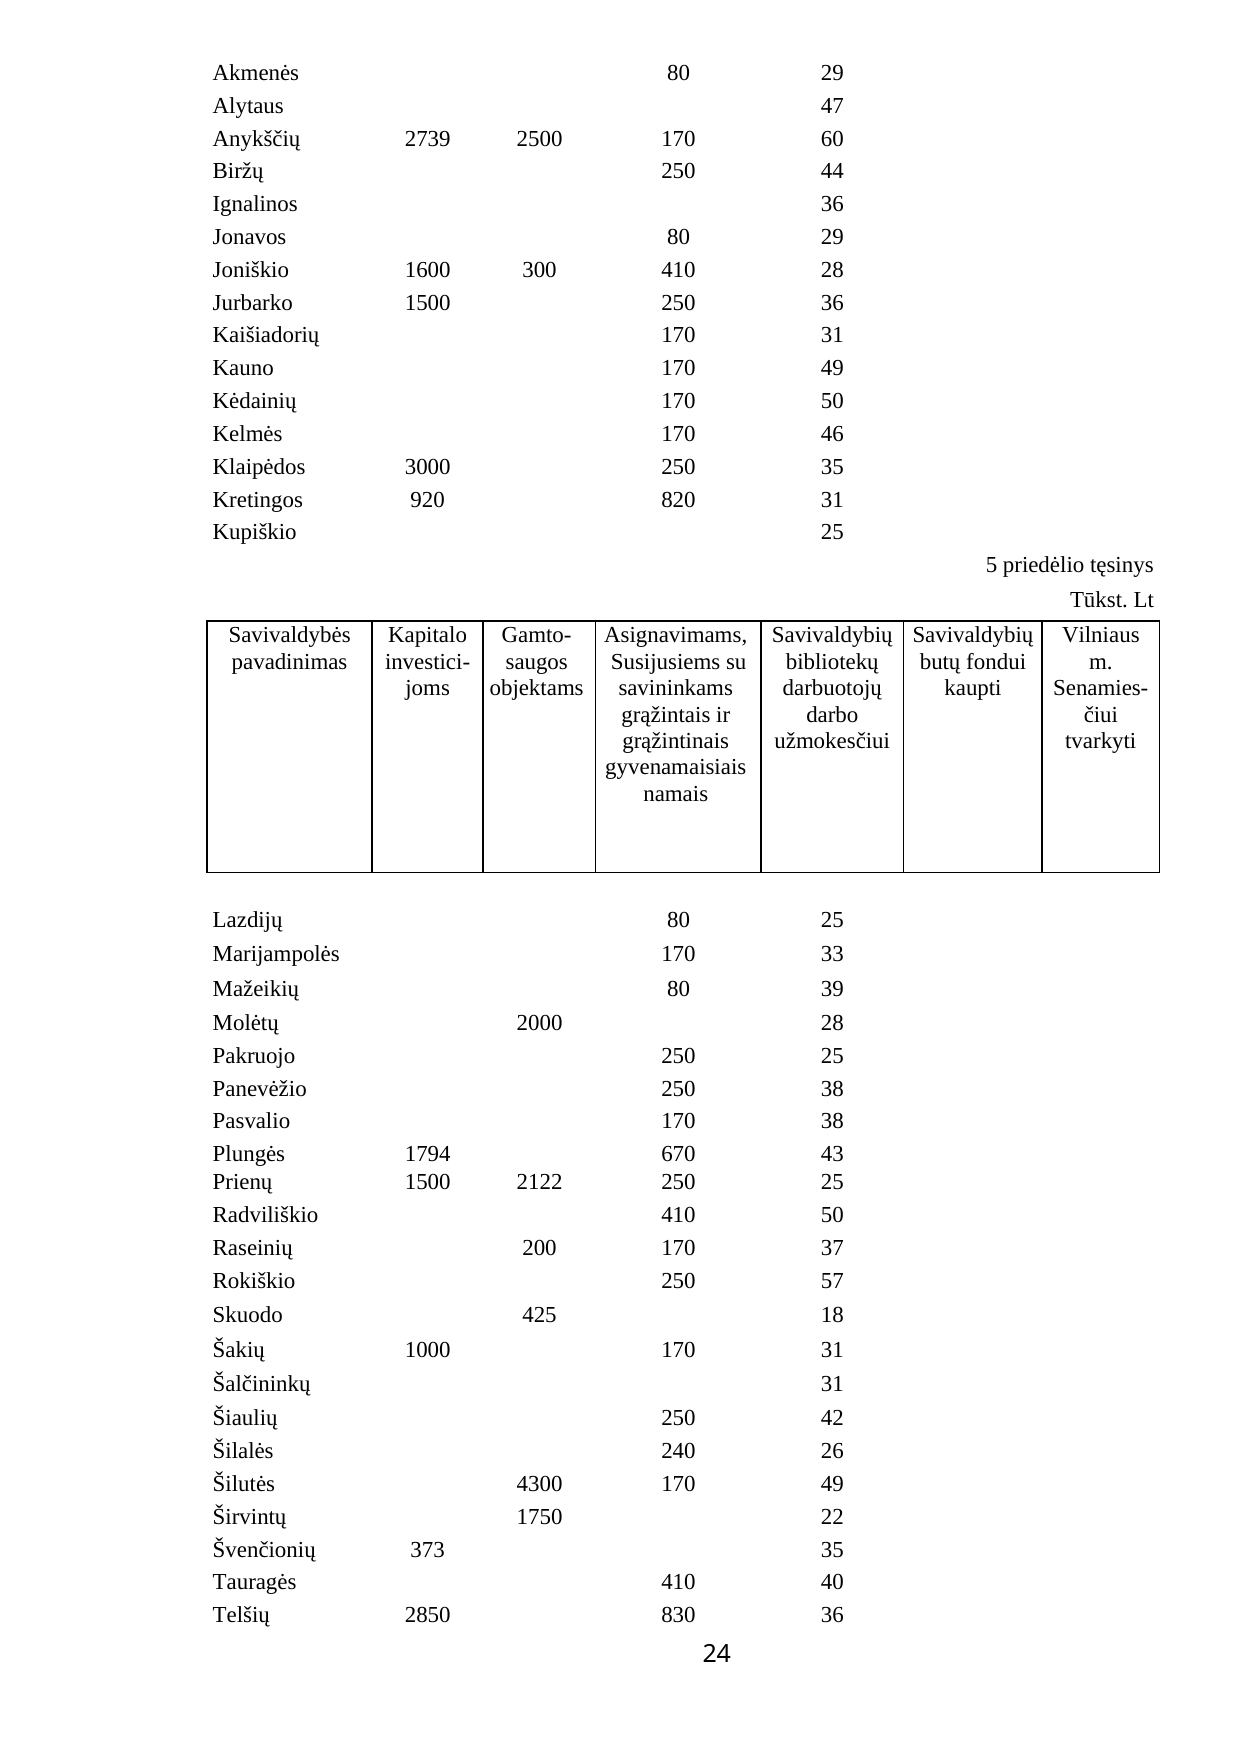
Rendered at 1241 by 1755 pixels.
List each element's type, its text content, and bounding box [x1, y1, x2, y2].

table_cell [1042, 1042, 1159, 1075]
table_cell [1042, 453, 1159, 486]
table_cell 29 [761, 223, 903, 256]
table_cell Švenčionių [207, 1536, 372, 1568]
table_cell Marijampolės [207, 940, 372, 975]
table_cell [1042, 1108, 1159, 1140]
table_cell [1042, 1301, 1159, 1336]
table_cell 170 [596, 354, 761, 387]
table_cell [372, 158, 483, 190]
table_cell [483, 1336, 596, 1370]
table_cell Telšių [207, 1601, 372, 1634]
table_cell Alytaus [207, 92, 372, 125]
table_cell [903, 420, 1042, 453]
table_cell [372, 1404, 483, 1437]
table_cell [483, 1437, 596, 1470]
table_cell 1750 [483, 1503, 596, 1536]
table_cell [903, 1536, 1042, 1568]
table_cell [372, 975, 483, 1009]
table_cell [903, 1169, 1042, 1201]
table_cell 410 [596, 1569, 761, 1601]
table_cell 250 [596, 1075, 761, 1107]
table_cell 2000 [483, 1009, 596, 1042]
table_cell [596, 873, 761, 906]
table_cell [903, 1601, 1042, 1634]
table_cell [483, 289, 596, 322]
table_cell 49 [761, 354, 903, 387]
table_cell 80 [596, 59, 761, 92]
table_cell [596, 1370, 761, 1404]
table_cell 46 [761, 420, 903, 453]
table_cell 410 [596, 1201, 761, 1234]
table_cell Kauno [207, 354, 372, 387]
table_cell [903, 1075, 1042, 1107]
table_cell Radviliškio [207, 1201, 372, 1234]
table_cell [903, 519, 1042, 551]
table_cell Savivaldybių butų fondui kaupti [904, 622, 1041, 872]
table_cell Rokiškio [207, 1267, 372, 1301]
table_cell Akmenės [207, 59, 372, 92]
table_cell Pasvalio [207, 1108, 372, 1140]
table_cell 49 [761, 1470, 903, 1503]
table_cell Tūkst. Lt [207, 586, 1159, 620]
table_cell 250 [596, 289, 761, 322]
table_cell [596, 1009, 761, 1042]
table_cell Mažeikių [207, 975, 372, 1009]
table_cell [483, 873, 596, 906]
table_cell [372, 1234, 483, 1267]
table_cell [372, 322, 483, 354]
table_cell 26 [761, 1437, 903, 1470]
table_cell 35 [761, 1536, 903, 1568]
table_cell [1042, 873, 1159, 906]
table_cell [903, 1503, 1042, 1536]
table_cell [903, 190, 1042, 223]
table_cell 373 [372, 1536, 483, 1568]
table_cell [372, 1437, 483, 1470]
table_cell [1042, 92, 1159, 125]
table_cell [372, 1201, 483, 1234]
table_cell 36 [761, 190, 903, 223]
table_cell Tauragės [207, 1569, 372, 1601]
table_cell 425 [483, 1301, 596, 1336]
table_cell [372, 906, 483, 940]
table_cell [483, 59, 596, 92]
table_cell 36 [761, 1601, 903, 1634]
table_cell [1042, 1267, 1159, 1301]
table_cell 40 [761, 1569, 903, 1601]
table_cell [372, 1301, 483, 1336]
table_cell 50 [761, 1201, 903, 1234]
table_cell Klaipėdos [207, 453, 372, 486]
table_cell [207, 873, 372, 906]
table_cell [903, 223, 1042, 256]
table_cell [372, 420, 483, 453]
table_cell [903, 125, 1042, 157]
table_cell [903, 289, 1042, 322]
table_cell Lazdijų [207, 906, 372, 940]
table_cell 250 [596, 1267, 761, 1301]
table_cell 39 [761, 975, 903, 1009]
table_cell [596, 1301, 761, 1336]
table_cell 28 [761, 256, 903, 289]
table_cell 170 [596, 387, 761, 420]
table_cell Širvintų [207, 1503, 372, 1536]
table_cell 25 [761, 1169, 903, 1201]
table_cell [1042, 1536, 1159, 1568]
table_cell [372, 1569, 483, 1601]
table_cell 36 [761, 289, 903, 322]
table_cell 37 [761, 1234, 903, 1267]
table_cell [596, 92, 761, 125]
table_cell [483, 975, 596, 1009]
table_cell [372, 223, 483, 256]
table_cell [483, 420, 596, 453]
table_cell [903, 1042, 1042, 1075]
table_cell [483, 519, 596, 551]
table_cell 25 [761, 1042, 903, 1075]
table_cell Savivaldybių bibliotekų darbuotojų darbo užmokesčiui [762, 622, 903, 872]
table_cell Ignalinos [207, 190, 372, 223]
table_cell 170 [596, 940, 761, 975]
table_cell [1042, 940, 1159, 975]
table_cell 31 [761, 1370, 903, 1404]
table_cell 1600 [372, 256, 483, 289]
table_cell [903, 1404, 1042, 1437]
table_cell Pakruojo [207, 1042, 372, 1075]
table_cell 2850 [372, 1601, 483, 1634]
table_cell [903, 92, 1042, 125]
table_cell Kretingos [207, 486, 372, 518]
table_cell 22 [761, 1503, 903, 1536]
table_cell [1042, 190, 1159, 223]
table_cell [1042, 223, 1159, 256]
table_cell 29 [761, 59, 903, 92]
table_cell 170 [596, 1108, 761, 1140]
table_cell [903, 1201, 1042, 1234]
table_cell Šilalės [207, 1437, 372, 1470]
table_cell [903, 256, 1042, 289]
table_cell [903, 486, 1042, 518]
table_cell 3000 [372, 453, 483, 486]
table_cell [596, 190, 761, 223]
table_cell [483, 1108, 596, 1140]
table_cell [903, 1470, 1042, 1503]
table_cell [483, 387, 596, 420]
table_cell 28 [761, 1009, 903, 1042]
table_cell [1042, 1336, 1159, 1370]
table_cell [1042, 354, 1159, 387]
table_cell [372, 92, 483, 125]
table_cell [1042, 387, 1159, 420]
table_cell 80 [596, 223, 761, 256]
table_cell [1042, 289, 1159, 322]
table_cell [903, 158, 1042, 190]
table_cell [903, 1569, 1042, 1601]
table_cell [372, 1075, 483, 1107]
table_cell [483, 1201, 596, 1234]
table_cell [372, 1108, 483, 1140]
table_cell [903, 1437, 1042, 1470]
table_cell [372, 1042, 483, 1075]
table_cell [903, 940, 1042, 975]
table_cell Kupiškio [207, 519, 372, 551]
table_cell Molėtų [207, 1009, 372, 1042]
table_cell 920 [372, 486, 483, 518]
table_cell 25 [761, 519, 903, 551]
table_cell 43 [761, 1140, 903, 1168]
table_cell Panevėžio [207, 1075, 372, 1107]
table_cell [372, 940, 483, 975]
table_cell 170 [596, 1234, 761, 1267]
table_cell [1042, 256, 1159, 289]
table_cell [483, 1075, 596, 1107]
table_cell [1042, 486, 1159, 518]
table_cell [483, 1536, 596, 1568]
table_cell 4300 [483, 1470, 596, 1503]
table_cell [761, 873, 903, 906]
table_cell [903, 873, 1042, 906]
table_cell [596, 1536, 761, 1568]
table_cell [483, 1569, 596, 1601]
table_cell 25 [761, 906, 903, 940]
table_cell [903, 354, 1042, 387]
table_cell [372, 1267, 483, 1301]
table_cell Kėdainių [207, 387, 372, 420]
table_cell 1500 [372, 1169, 483, 1201]
table_cell Raseinių [207, 1234, 372, 1267]
table_cell 80 [596, 975, 761, 1009]
table_cell [596, 1503, 761, 1536]
table_cell [1042, 1404, 1159, 1437]
table_cell [1042, 1370, 1159, 1404]
table_cell [903, 387, 1042, 420]
table_cell Biržų [207, 158, 372, 190]
table_cell [483, 322, 596, 354]
table_cell [483, 1601, 596, 1634]
table_cell [372, 59, 483, 92]
table_cell [1042, 420, 1159, 453]
table_cell [1042, 1075, 1159, 1107]
table_cell 44 [761, 158, 903, 190]
table_cell 31 [761, 1336, 903, 1370]
table_cell 47 [761, 92, 903, 125]
table_cell 31 [761, 322, 903, 354]
table_cell 31 [761, 486, 903, 518]
table_cell Kaišiadorių [207, 322, 372, 354]
table_cell [483, 354, 596, 387]
table_cell 1500 [372, 289, 483, 322]
table_cell Šilutės [207, 1470, 372, 1503]
table_cell 2500 [483, 125, 596, 157]
table_cell 80 [596, 906, 761, 940]
table_cell [903, 1108, 1042, 1140]
table_cell 1000 [372, 1336, 483, 1370]
table_cell [1042, 59, 1159, 92]
table_cell 250 [596, 1042, 761, 1075]
table_cell 1794 [372, 1140, 483, 1168]
table_cell Asignavimams, Susijusiems su savininkams grąžintais ir grąžintinais gyvenamaisiais namais [596, 622, 760, 872]
table_cell [1042, 1601, 1159, 1634]
table_cell Joniškio [207, 256, 372, 289]
table_cell Plungės [207, 1140, 372, 1168]
table_cell [903, 1009, 1042, 1042]
table_cell [483, 1267, 596, 1301]
table_cell [1042, 1201, 1159, 1234]
table_cell [483, 1140, 596, 1168]
table_cell 830 [596, 1601, 761, 1634]
table_cell Šakių [207, 1336, 372, 1370]
table_cell [1042, 1470, 1159, 1503]
table_cell [1042, 1009, 1159, 1042]
table_cell 250 [596, 1404, 761, 1437]
table_cell [372, 190, 483, 223]
table_cell [372, 1009, 483, 1042]
table_cell [372, 519, 483, 551]
table_cell [483, 906, 596, 940]
table_cell [1042, 1569, 1159, 1601]
table_cell [483, 486, 596, 518]
table_cell [1042, 519, 1159, 551]
table_cell [483, 1042, 596, 1075]
table_cell 170 [596, 322, 761, 354]
table_cell [1042, 1437, 1159, 1470]
table_cell [1042, 125, 1159, 157]
table_cell [372, 354, 483, 387]
table_cell [372, 1370, 483, 1404]
table_cell [483, 1370, 596, 1404]
table_cell 250 [596, 158, 761, 190]
table_cell [903, 59, 1042, 92]
table_cell Jonavos [207, 223, 372, 256]
table_cell 35 [761, 453, 903, 486]
table_cell 300 [483, 256, 596, 289]
table_cell Savivaldybės pavadinimas [208, 622, 371, 872]
table_cell [903, 453, 1042, 486]
table_cell [372, 873, 483, 906]
table_cell 170 [596, 1336, 761, 1370]
table_cell Anykščių [207, 125, 372, 157]
table_cell [1042, 1169, 1159, 1201]
table_cell [1042, 1234, 1159, 1267]
table_cell 57 [761, 1267, 903, 1301]
table_cell 5 priedėlio tęsinys [207, 551, 1159, 586]
table_cell [903, 1370, 1042, 1404]
table_cell Skuodo [207, 1301, 372, 1336]
table_cell 250 [596, 1169, 761, 1201]
table_cell 250 [596, 453, 761, 486]
table_cell Prienų [207, 1169, 372, 1201]
table_cell 50 [761, 387, 903, 420]
table_cell 33 [761, 940, 903, 975]
table_cell 18 [761, 1301, 903, 1336]
table_cell [372, 1470, 483, 1503]
table_cell [903, 906, 1042, 940]
table_cell [1042, 906, 1159, 940]
table_cell 200 [483, 1234, 596, 1267]
table_cell 2739 [372, 125, 483, 157]
table_cell [903, 1336, 1042, 1370]
table_cell Vilniaus m. Senamies-čiui tvarkyti [1043, 622, 1159, 872]
table_cell [903, 1267, 1042, 1301]
table_cell [483, 190, 596, 223]
table_cell [372, 387, 483, 420]
table_cell [903, 1301, 1042, 1336]
table_cell [483, 453, 596, 486]
table_cell Jurbarko [207, 289, 372, 322]
table_cell Šiaulių [207, 1404, 372, 1437]
table_cell Gamto-saugos objektams [484, 622, 595, 872]
table_cell 410 [596, 256, 761, 289]
table_cell Kapitalo investici-joms [373, 622, 482, 872]
table_cell [483, 940, 596, 975]
table_cell 38 [761, 1108, 903, 1140]
table_cell [483, 158, 596, 190]
table_cell 170 [596, 1470, 761, 1503]
table_cell Šalčininkų [207, 1370, 372, 1404]
table_cell 240 [596, 1437, 761, 1470]
table_cell [1042, 1140, 1159, 1168]
table_cell [903, 1140, 1042, 1168]
table_cell 170 [596, 420, 761, 453]
table_cell [596, 519, 761, 551]
table_cell [903, 1234, 1042, 1267]
table_cell [483, 223, 596, 256]
table_cell 170 [596, 125, 761, 157]
table_cell 42 [761, 1404, 903, 1437]
table_cell 2122 [483, 1169, 596, 1201]
table_cell [483, 92, 596, 125]
table_cell 670 [596, 1140, 761, 1168]
table_cell [483, 1404, 596, 1437]
table_cell [372, 1503, 483, 1536]
table_cell [1042, 1503, 1159, 1536]
table_cell [903, 975, 1042, 1009]
table_cell 820 [596, 486, 761, 518]
table_cell Kelmės [207, 420, 372, 453]
table_cell 38 [761, 1075, 903, 1107]
table_cell [1042, 975, 1159, 1009]
table_cell [1042, 322, 1159, 354]
table_cell [1042, 158, 1159, 190]
table_cell [903, 322, 1042, 354]
table_cell 60 [761, 125, 903, 157]
